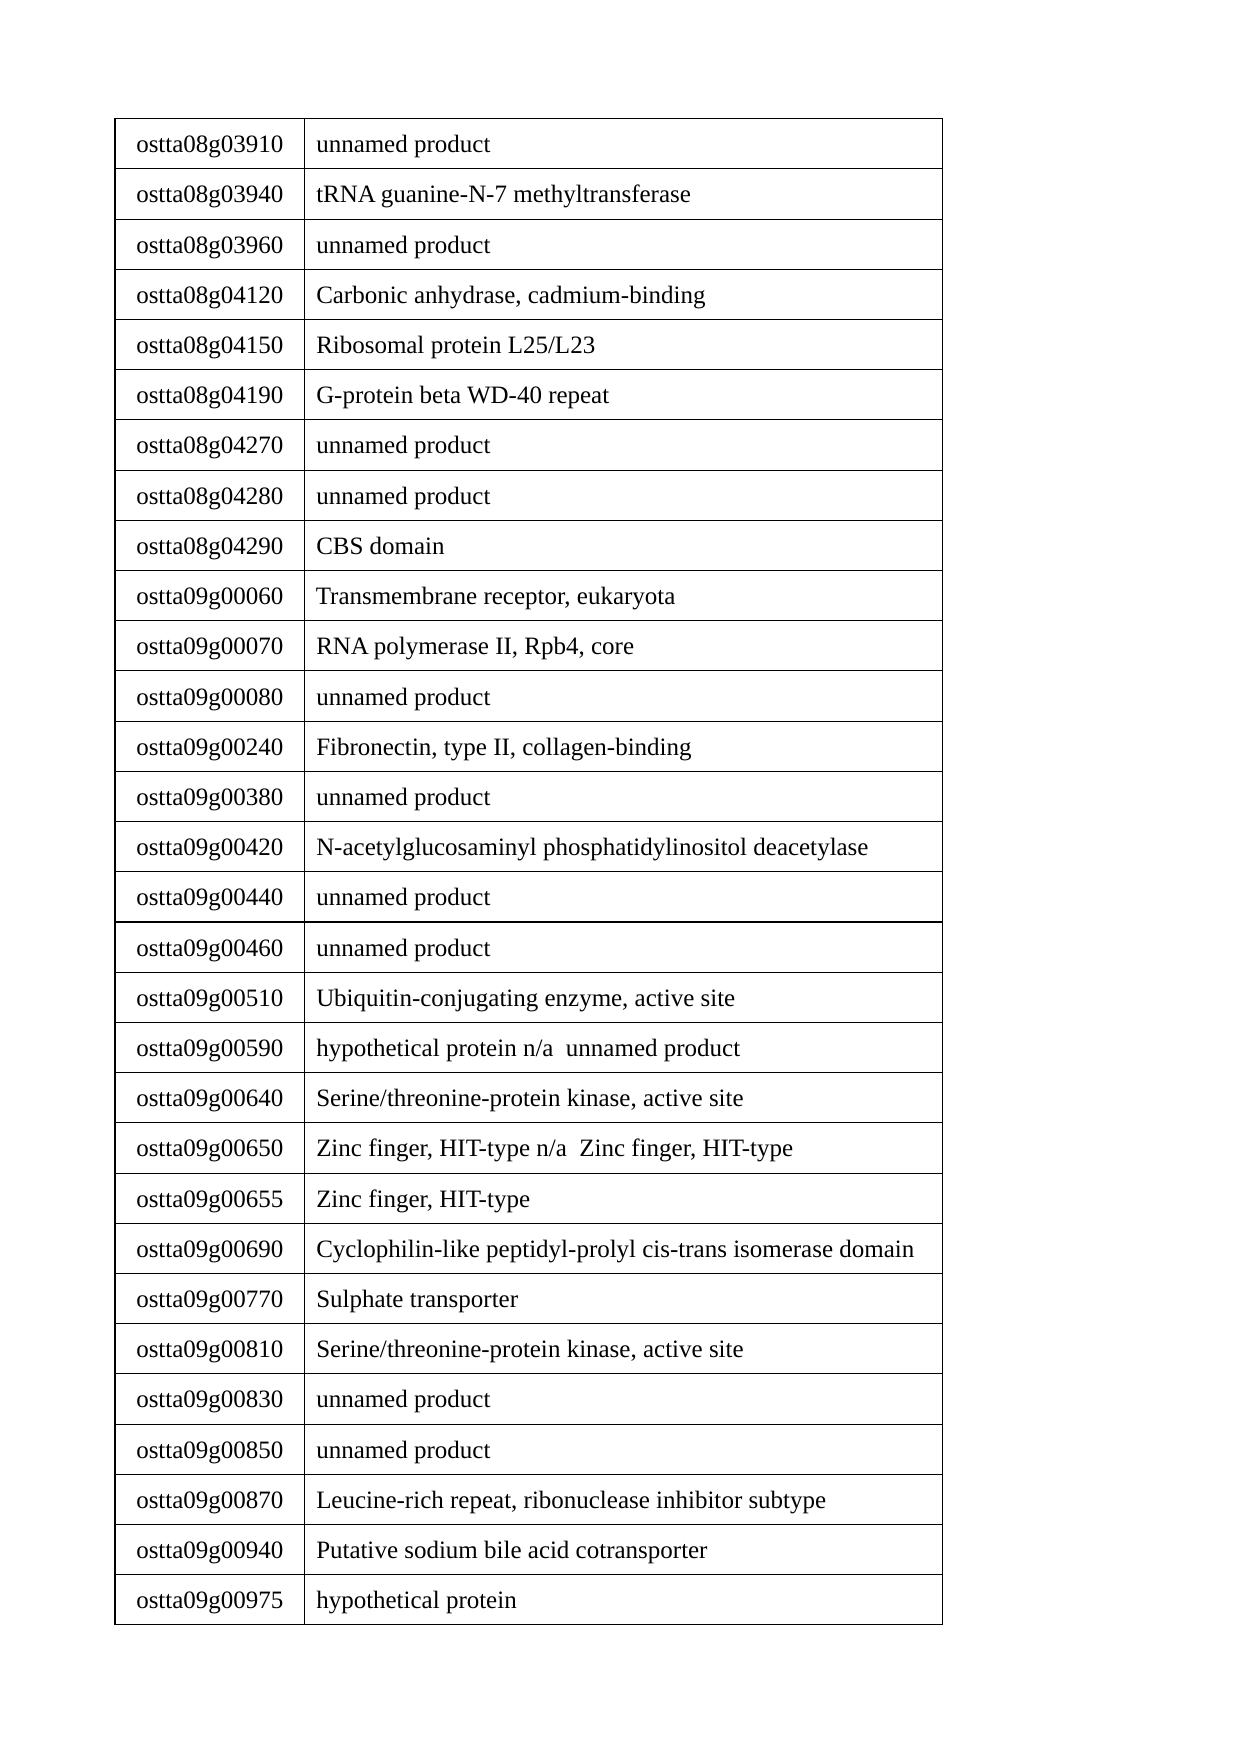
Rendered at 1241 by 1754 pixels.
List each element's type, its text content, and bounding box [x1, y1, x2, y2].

table_cell Zinc finger, HIT-type n/a Zinc finger, HIT-type [305, 1123, 942, 1172]
table_cell unnamed product [305, 1374, 942, 1423]
table_cell ostta08g04150 [116, 320, 304, 369]
table_cell ostta09g00850 [116, 1425, 304, 1474]
table_cell ostta09g00240 [116, 722, 304, 771]
table_cell Sulphate transporter [305, 1274, 942, 1323]
table_cell ostta08g04290 [116, 521, 304, 570]
table_cell unnamed product [305, 471, 942, 520]
table_cell ostta09g00770 [116, 1274, 304, 1323]
table_cell ostta09g00830 [116, 1374, 304, 1423]
table_cell ostta09g00420 [116, 822, 304, 871]
table_cell ostta08g04190 [116, 370, 304, 419]
table_cell unnamed product [305, 220, 942, 269]
table_cell ostta09g00070 [116, 621, 304, 670]
table_cell tRNA guanine-N-7 methyltransferase [305, 169, 942, 218]
table_cell hypothetical protein [305, 1575, 942, 1624]
table_cell unnamed product [305, 772, 942, 821]
table_cell Fibronectin, type II, collagen-binding [305, 722, 942, 771]
table_cell Serine/threonine-protein kinase, active site [305, 1073, 942, 1122]
table_cell ostta09g00510 [116, 973, 304, 1022]
table_cell G-protein beta WD-40 repeat [305, 370, 942, 419]
table_cell ostta09g00640 [116, 1073, 304, 1122]
table_cell Ubiquitin-conjugating enzyme, active site [305, 973, 942, 1022]
table_cell Zinc finger, HIT-type [305, 1174, 942, 1223]
table_cell RNA polymerase II, Rpb4, core [305, 621, 942, 670]
table_cell ostta09g00440 [116, 872, 304, 921]
table_cell ostta09g00655 [116, 1174, 304, 1223]
table_cell N-acetylglucosaminyl phosphatidylinositol deacetylase [305, 822, 942, 871]
table_cell Carbonic anhydrase, cadmium-binding [305, 270, 942, 319]
table_cell ostta09g00590 [116, 1023, 304, 1072]
table_cell ostta09g00810 [116, 1324, 304, 1373]
table_cell Ribosomal protein L25/L23 [305, 320, 942, 369]
table_cell ostta09g00460 [116, 923, 304, 972]
table_cell unnamed product [305, 872, 942, 921]
table_cell unnamed product [305, 923, 942, 972]
table_cell unnamed product [305, 1425, 942, 1474]
table_cell ostta08g03910 [116, 119, 304, 168]
table_cell ostta08g04280 [116, 471, 304, 520]
table_cell ostta08g03940 [116, 169, 304, 218]
table_cell unnamed product [305, 119, 942, 168]
table_cell ostta09g00870 [116, 1475, 304, 1524]
table_cell Cyclophilin-like peptidyl-prolyl cis-trans isomerase domain [305, 1224, 942, 1273]
table_cell ostta08g04270 [116, 420, 304, 469]
table_cell unnamed product [305, 420, 942, 469]
table_cell ostta08g04120 [116, 270, 304, 319]
table_cell CBS domain [305, 521, 942, 570]
table_cell ostta09g00940 [116, 1525, 304, 1574]
table_cell ostta09g00650 [116, 1123, 304, 1172]
table_cell Putative sodium bile acid cotransporter [305, 1525, 942, 1574]
table_cell ostta09g00080 [116, 671, 304, 721]
table_cell ostta09g00380 [116, 772, 304, 821]
table_cell ostta09g00060 [116, 571, 304, 620]
table_cell unnamed product [305, 671, 942, 721]
table_cell ostta09g00975 [116, 1575, 304, 1624]
table_cell Serine/threonine-protein kinase, active site [305, 1324, 942, 1373]
table_cell ostta08g03960 [116, 220, 304, 269]
table_cell hypothetical protein n/a unnamed product [305, 1023, 942, 1072]
table_cell ostta09g00690 [116, 1224, 304, 1273]
table_cell Leucine-rich repeat, ribonuclease inhibitor subtype [305, 1475, 942, 1524]
table_cell Transmembrane receptor, eukaryota [305, 571, 942, 620]
